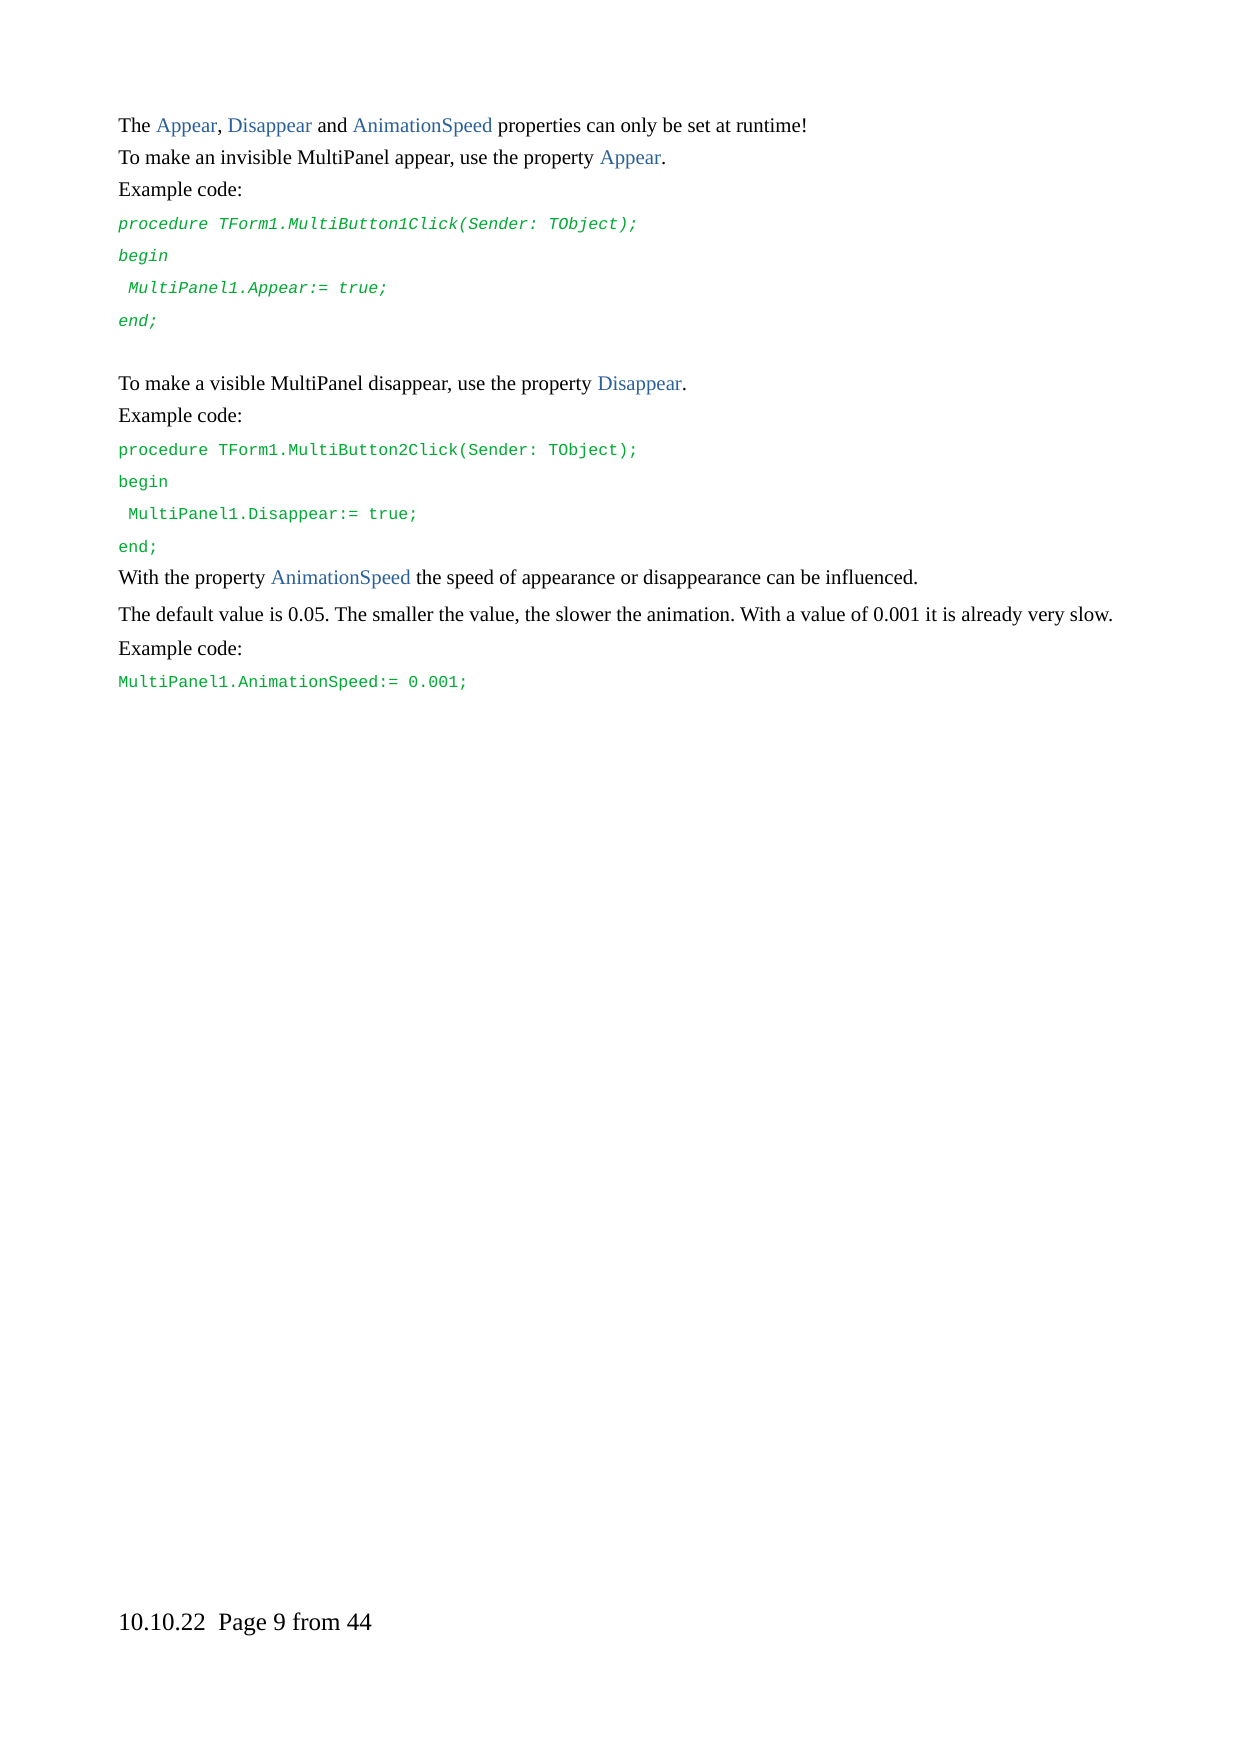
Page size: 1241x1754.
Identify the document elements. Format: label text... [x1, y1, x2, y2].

text end; [118, 312, 1122, 329]
text Example code: [118, 183, 1122, 200]
text To make an invisible MultiPanel appear, use the property Appear. [118, 150, 1122, 168]
text MultiPanel1.Disappear:= true; [118, 506, 1122, 523]
text To make a visible MultiPanel disappear, use the property Disappear. [118, 376, 1122, 394]
text Example code: [118, 409, 1122, 426]
text begin [118, 247, 1122, 265]
text procedure TForm1.MultiButton2Click(Sender: TObject); [118, 441, 1122, 459]
text The Appear, Disappear and AnimationSpeed properties can only be set at runtime! [118, 118, 1122, 136]
text MultiPanel1.Appear:= true; [118, 279, 1122, 297]
text MultiPanel1.AnimationSpeed:= 0.001; [118, 673, 1122, 691]
text Example code: [118, 641, 1122, 658]
text The default value is 0.05. The smaller the value, the slower the animation. With a value of 0.001 it is already very slow. [118, 602, 1122, 626]
text end; [118, 538, 1122, 556]
text With the property AnimationSpeed the speed of appearance or disappearance can be influenced. [118, 570, 1122, 588]
text begin [118, 473, 1122, 491]
text procedure TForm1.MultiButton1Click(Sender: TObject); [118, 215, 1122, 233]
